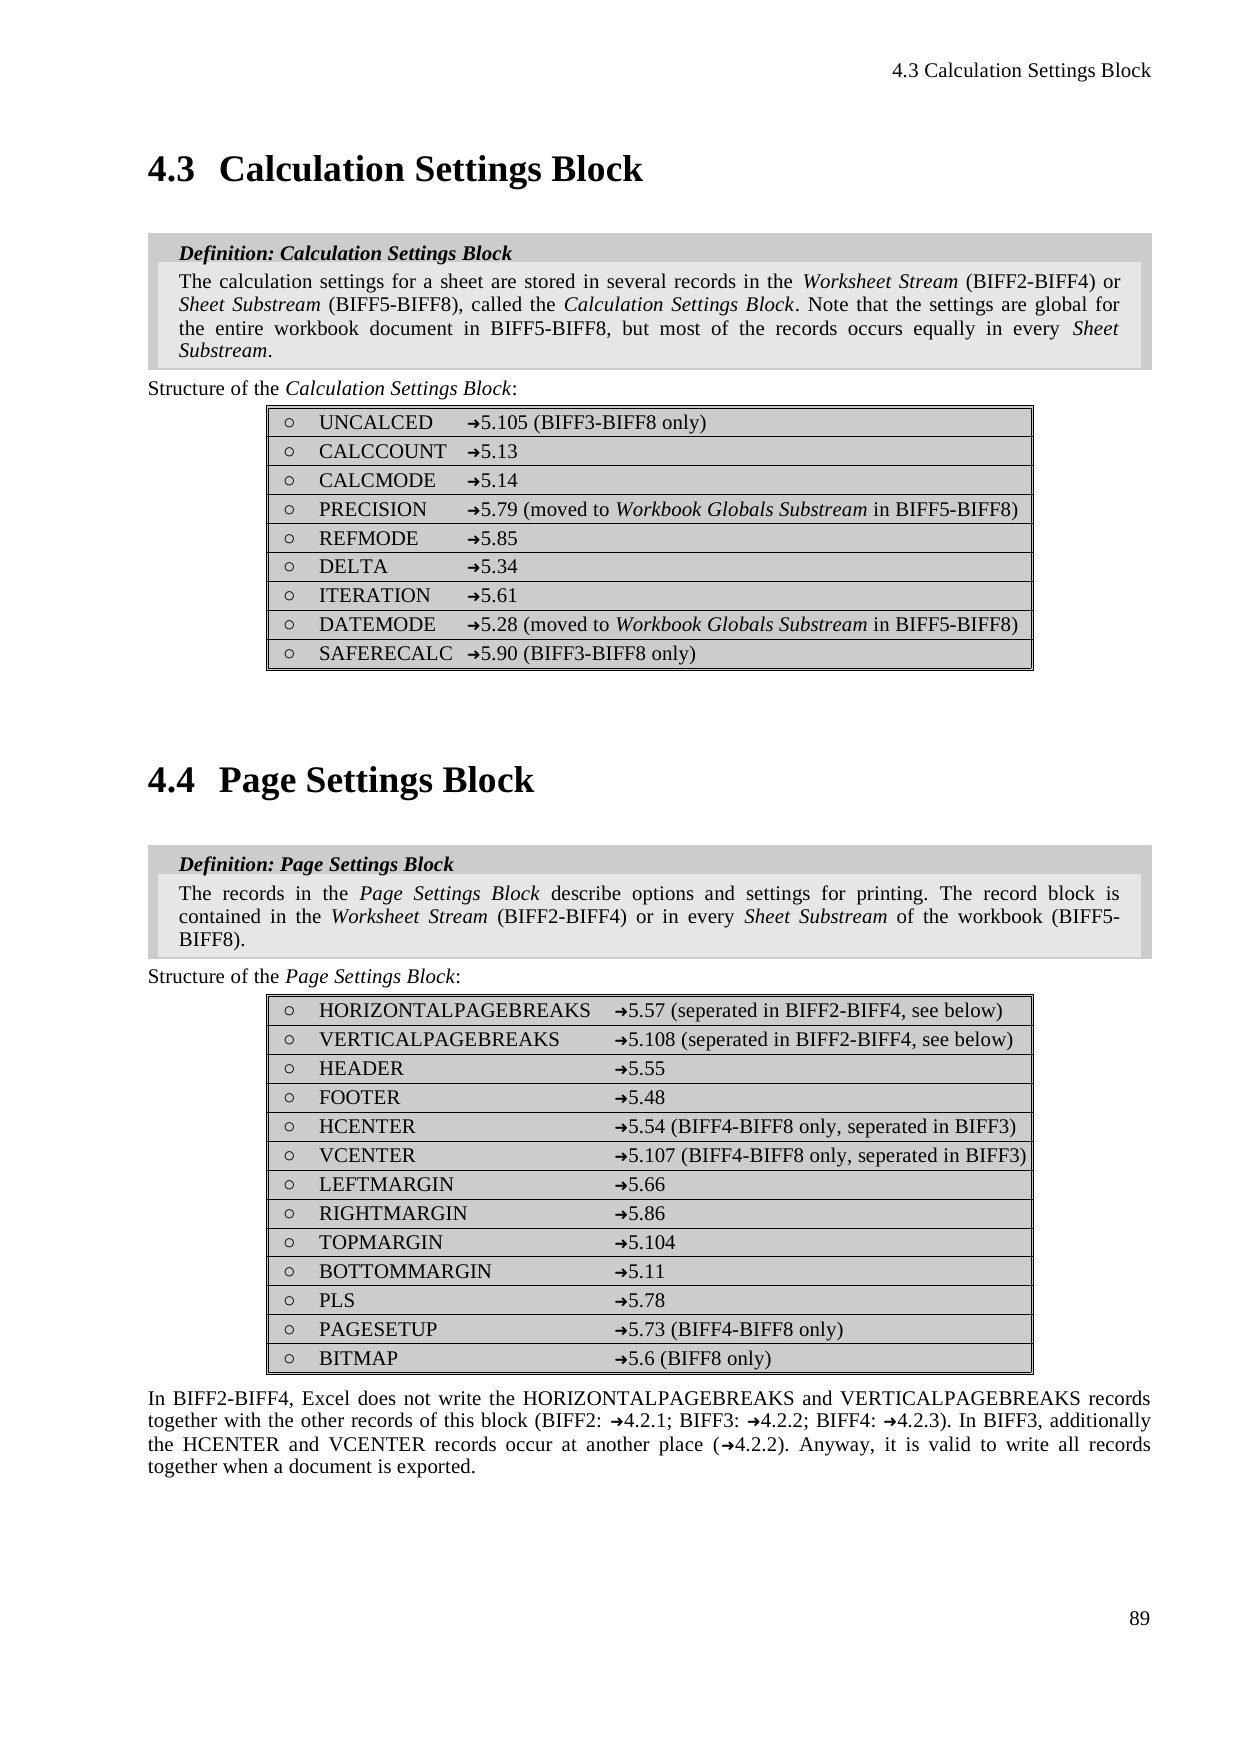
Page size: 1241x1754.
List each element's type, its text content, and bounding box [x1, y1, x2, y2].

table_cell VERTICALPAGEBREAKS [310, 1026, 605, 1054]
table_cell HEADER [310, 1055, 605, 1083]
table_cell BITMAP [310, 1344, 605, 1372]
table_cell REFMODE [310, 524, 458, 552]
table_cell ➜5.78 [605, 1286, 1031, 1314]
table_cell CALCCOUNT [310, 437, 458, 465]
table_cell PAGESETUP [310, 1315, 605, 1343]
table_cell ○ [269, 1344, 310, 1372]
table_cell ○ [269, 553, 310, 581]
table_cell DELTA [310, 553, 458, 581]
table_cell ○ [269, 1026, 310, 1054]
table_cell ➜5.104 [605, 1229, 1031, 1256]
table_cell ➜5.107 (BIFF4-BIFF8 only, seperated in BIFF3) [605, 1142, 1031, 1170]
table_cell ➜5.85 [458, 524, 1031, 552]
table_cell ➜5.73 (BIFF4-BIFF8 only) [605, 1315, 1031, 1343]
table_cell PRECISION [310, 495, 458, 523]
text The calculation settings for a sheet are stored in several records in the Worksheet Stream (BIFF2-BIFF4) or Sheet Substream (BIFF5-BIFF8), called the Calculation Settings Block. Note that the settings are global for the entire workbook document in BIFF5-BIFF8, but most of the records occurs equally in every Sheet Substream. [158, 262, 1141, 368]
table_cell ○ [269, 640, 310, 668]
text Definition: Calculation Settings Block [158, 235, 1141, 262]
table_cell ○ [269, 1315, 310, 1343]
text Structure of the Calculation Settings Block: [148, 376, 1152, 399]
table_cell ➜5.108 (seperated in BIFF2-BIFF4, see below) [605, 1026, 1031, 1054]
table_cell RIGHTMARGIN [310, 1200, 605, 1228]
table_cell VCENTER [310, 1142, 605, 1170]
table_cell ○ [269, 611, 310, 639]
table_cell ITERATION [310, 582, 458, 610]
table_cell HCENTER [310, 1113, 605, 1141]
table_header HORIZONTALPAGEBREAKS [310, 997, 605, 1025]
table_cell ➜5.48 [605, 1084, 1031, 1112]
table_cell ○ [269, 1084, 310, 1112]
table_cell SAFERECALC [310, 640, 458, 668]
table_cell ➜5.34 [458, 553, 1031, 581]
table_cell ➜5.14 [458, 466, 1031, 494]
table_header ➜5.57 (seperated in BIFF2-BIFF4, see below) [605, 997, 1031, 1025]
subtitle Page Settings Block [148, 759, 1152, 800]
table_cell ➜5.55 [605, 1055, 1031, 1083]
subtitle Calculation Settings Block [148, 148, 1152, 189]
table_cell ➜5.79 (moved to Workbook Globals Substream in BIFF5-BIFF8) [458, 495, 1031, 523]
table_cell ➜5.90 (BIFF3-BIFF8 only) [458, 640, 1031, 668]
table_cell DATEMODE [310, 611, 458, 639]
text Definition: Page Settings Block [158, 847, 1141, 874]
table_cell TOPMARGIN [310, 1229, 605, 1256]
table_cell ○ [269, 1142, 310, 1170]
table_cell ➜5.61 [458, 582, 1031, 610]
table_cell ○ [269, 466, 310, 494]
table_cell ➜5.6 (BIFF8 only) [605, 1344, 1031, 1372]
table_cell ➜5.54 (BIFF4-BIFF8 only, seperated in BIFF3) [605, 1113, 1031, 1141]
table_cell BOTTOMMARGIN [310, 1257, 605, 1285]
table_cell ○ [269, 495, 310, 523]
table_cell CALCMODE [310, 466, 458, 494]
text The records in the Page Settings Block describe options and settings for printing. The record block is contained in the Worksheet Stream (BIFF2-BIFF4) or in every Sheet Substream of the workbook (BIFF5-BIFF8). [158, 874, 1141, 957]
table_cell ○ [269, 1113, 310, 1141]
table_cell ○ [269, 1257, 310, 1285]
table_cell ○ [269, 1171, 310, 1199]
table_cell ○ [269, 1055, 310, 1083]
table_cell ○ [269, 437, 310, 465]
table_cell ➜5.13 [458, 437, 1031, 465]
table_cell ○ [269, 524, 310, 552]
table_cell ➜5.66 [605, 1171, 1031, 1199]
table_cell ➜5.11 [605, 1257, 1031, 1285]
table_cell ➜5.28 (moved to Workbook Globals Substream in BIFF5-BIFF8) [458, 611, 1031, 639]
text Structure of the Page Settings Block: [148, 965, 1152, 988]
table_cell ○ [269, 1200, 310, 1228]
table_header ○ [269, 409, 310, 436]
table_header UNCALCED [310, 409, 458, 436]
table_header ○ [269, 997, 310, 1025]
table_cell ○ [269, 582, 310, 610]
table_cell ➜5.86 [605, 1200, 1031, 1228]
table_cell LEFTMARGIN [310, 1171, 605, 1199]
table_cell FOOTER [310, 1084, 605, 1112]
table_cell ○ [269, 1229, 310, 1256]
table_cell PLS [310, 1286, 605, 1314]
table_cell ○ [269, 1286, 310, 1314]
text In BIFF2-BIFF4, Excel does not write the HORIZONTALPAGEBREAKS and VERTICALPAGEBREAKS records together with the other records of this block (BIFF2: ➜4.2.1; BIFF3: ➜4.2.2; BIFF4: ➜4.2.3). In BIFF3, additionally the HCENTER and VCENTER records occur at another place (➜4.2.2). Anyway, it is valid to write all records together when a document is exported. [148, 1386, 1152, 1478]
table_header ➜5.105 (BIFF3-BIFF8 only) [458, 409, 1031, 436]
